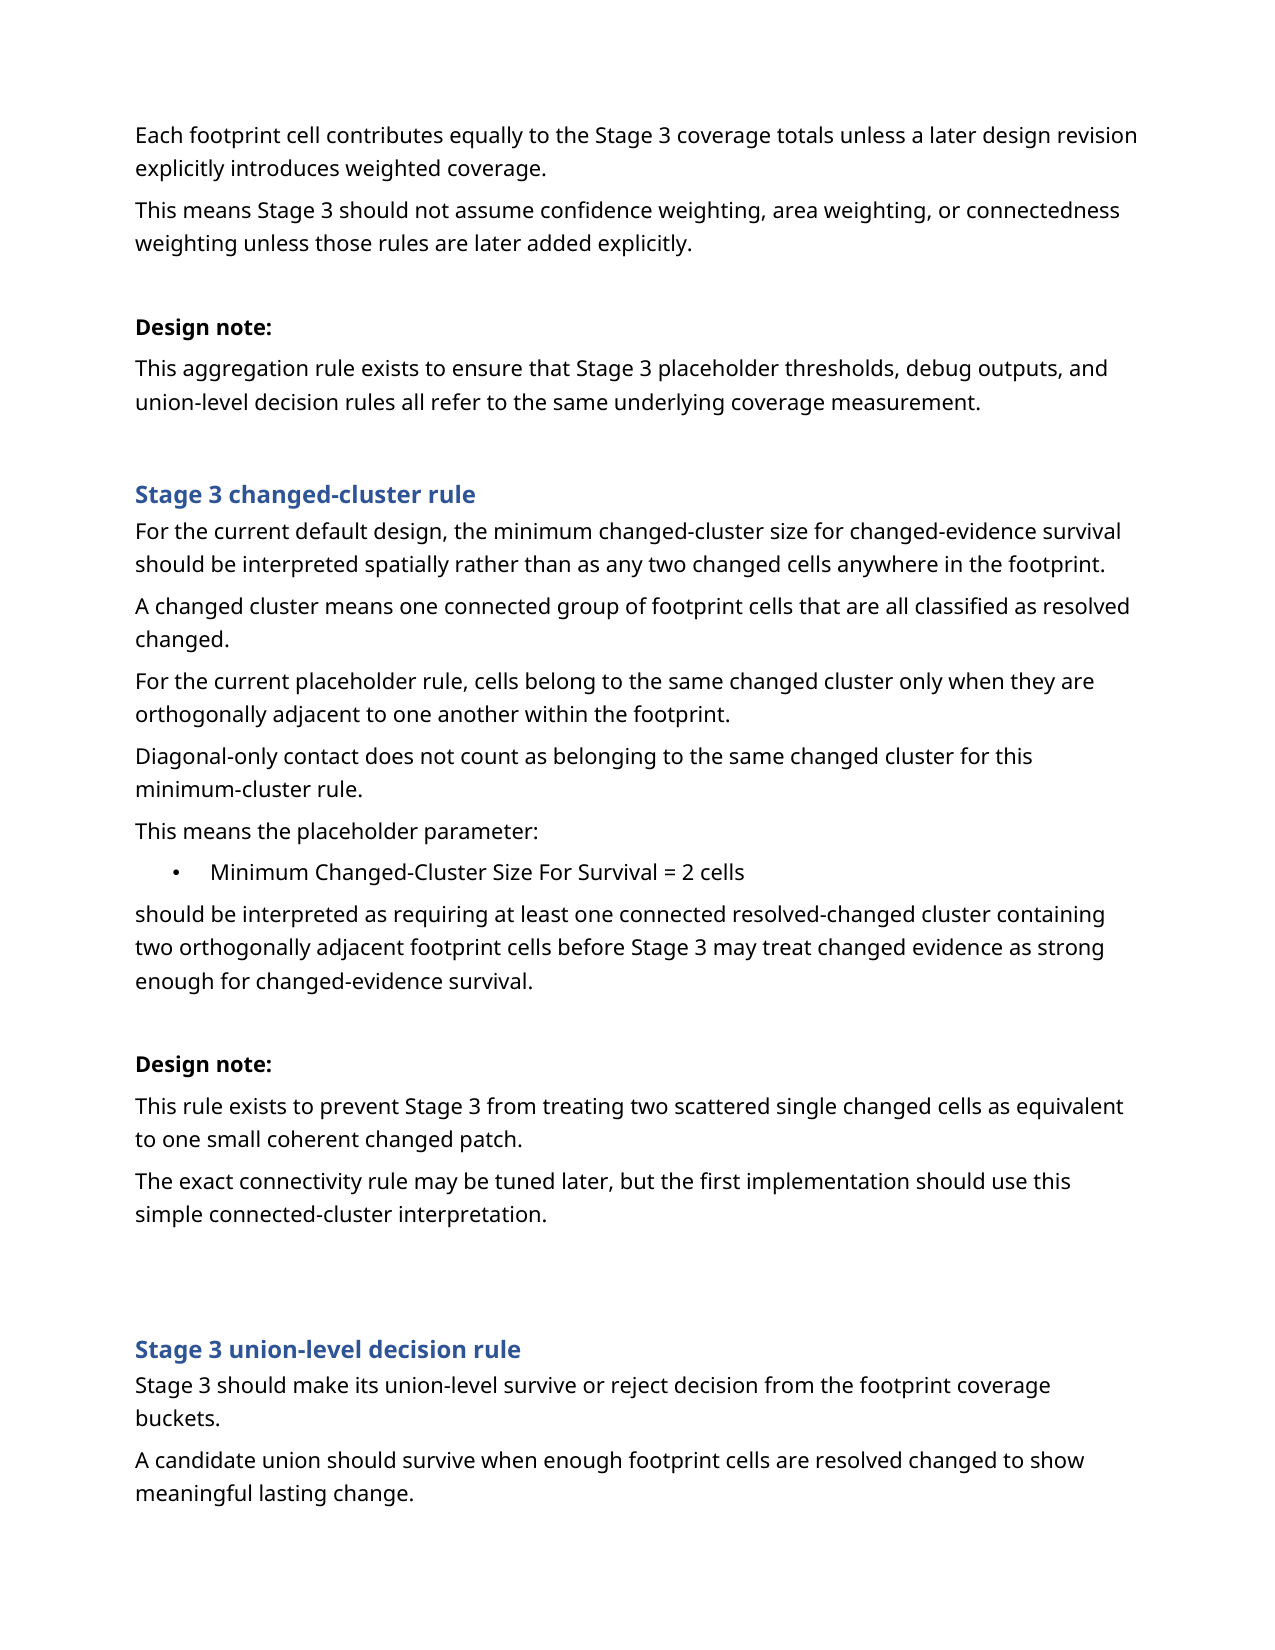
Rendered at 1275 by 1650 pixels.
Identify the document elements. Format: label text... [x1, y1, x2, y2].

text For the current default design, the minimum changed-cluster size for changed-evidence survival should be interpreted spatially rather than as any two changed cells anywhere in the footprint. [135, 516, 1140, 579]
text This aggregation rule exists to ensure that Stage 3 placeholder thresholds, debug outputs, and union-level decision rules all refer to the same underlying coverage measurement. [135, 353, 1140, 416]
text A changed cluster means one connected group of footprint cells that are all classified as resolved changed. [135, 591, 1140, 654]
text Diagonal-only contact does not count as belonging to the same changed cluster for this minimum-cluster rule. [135, 741, 1140, 804]
text This means Stage 3 should not assume confidence weighting, area weighting, or connectedness weighting unless those rules are later added explicitly. [135, 195, 1140, 258]
text The exact connectivity rule may be tuned later, but the first implementation should use this simple connected-cluster interpretation. [135, 1166, 1140, 1229]
text Stage 3 should make its union-level survive or reject decision from the footprint coverage buckets. [135, 1370, 1140, 1433]
text For the current placeholder rule, cells belong to the same changed cluster only when they are orthogonally adjacent to one another within the footprint. [135, 666, 1140, 729]
list Minimum Changed-Cluster Size For Survival = 2 cells [172, 857, 1140, 887]
text should be interpreted as requiring at least one connected resolved-changed cluster containing two orthogonally adjacent footprint cells before Stage 3 may treat changed evidence as strong enough for changed-evidence survival. [135, 899, 1140, 996]
text Each footprint cell contributes equally to the Stage 3 coverage totals unless a later design revision explicitly introduces weighted coverage. [135, 120, 1140, 183]
text Design note: [135, 312, 1140, 341]
text This means the placeholder parameter: [135, 816, 1140, 846]
subtitle Stage 3 union-level decision rule [135, 1332, 1140, 1365]
text This rule exists to prevent Stage 3 from treating two scattered single changed cells as equivalent to one small coherent changed patch. [135, 1091, 1140, 1154]
text A candidate union should survive when enough footprint cells are resolved changed to show meaningful lasting change. [135, 1445, 1140, 1508]
subtitle Stage 3 changed-cluster rule [135, 478, 1140, 511]
text Design note: [135, 1049, 1140, 1079]
